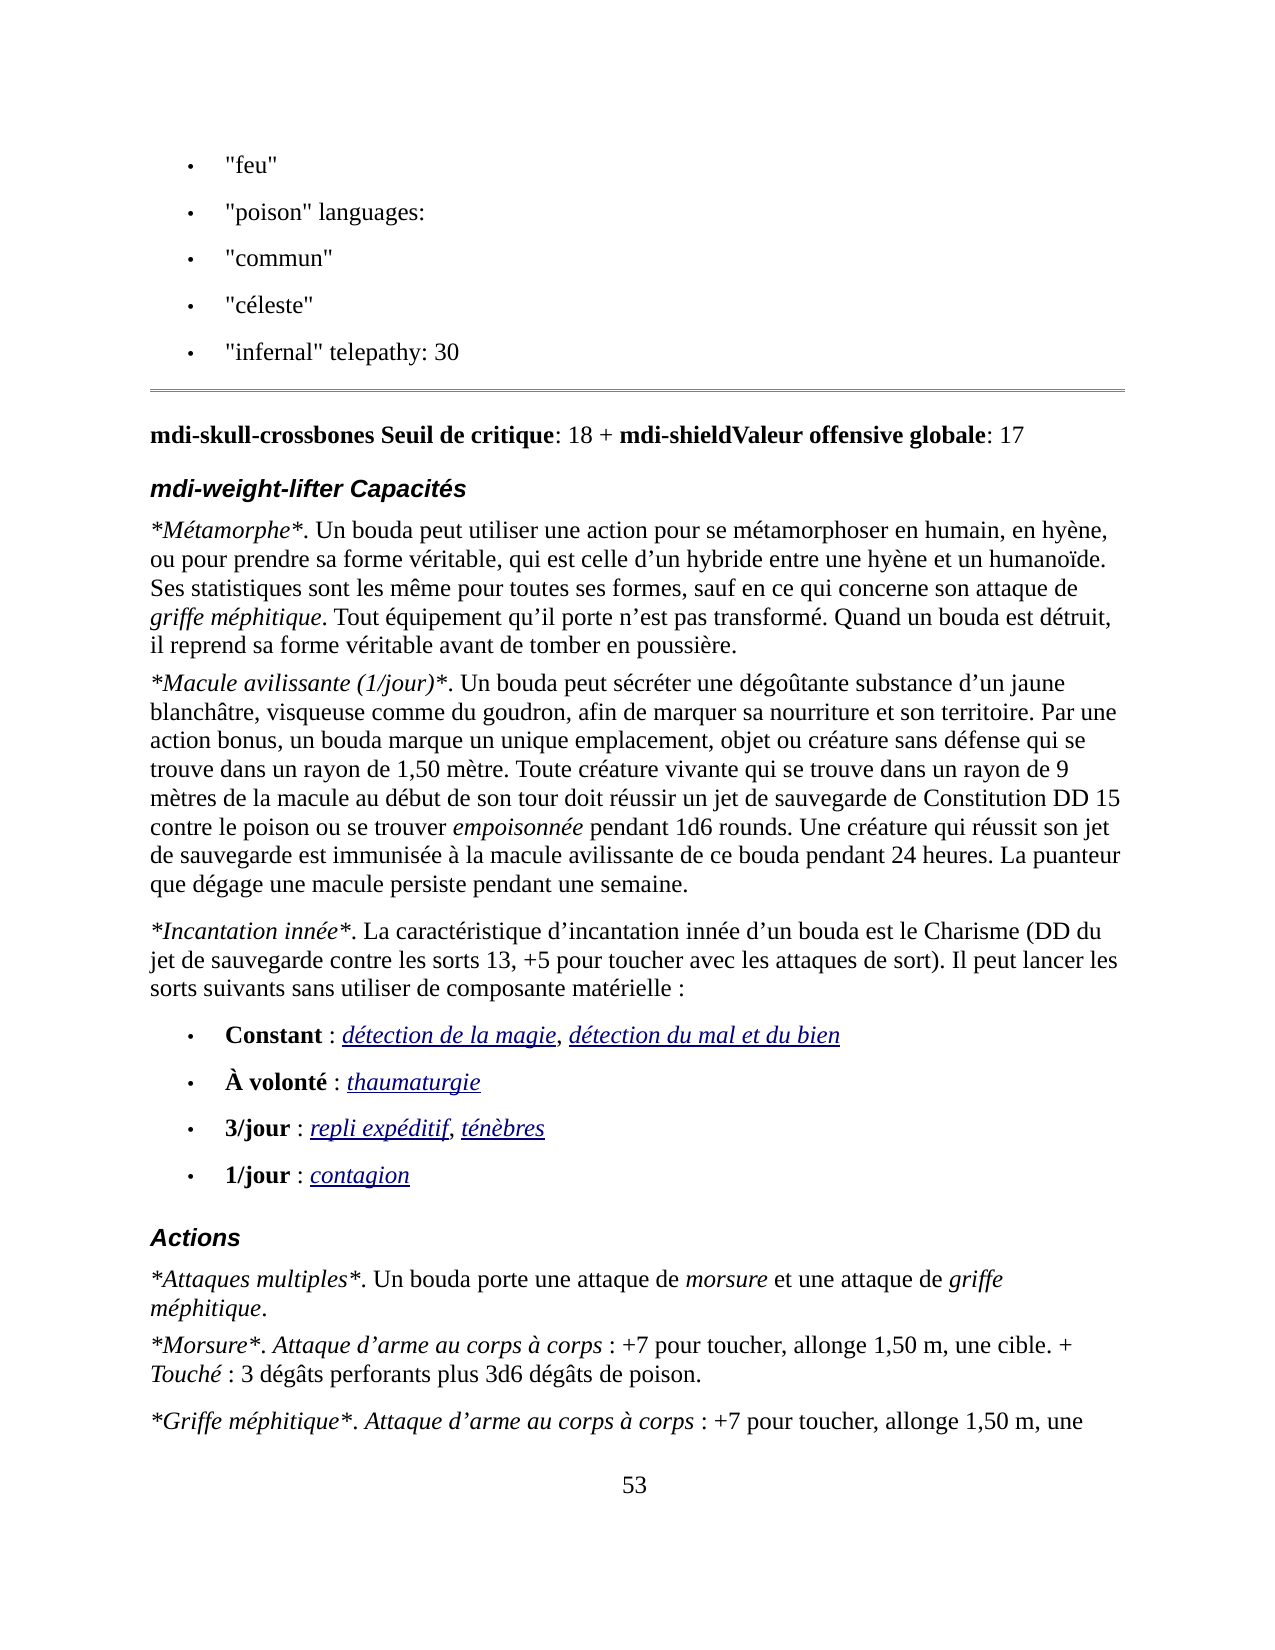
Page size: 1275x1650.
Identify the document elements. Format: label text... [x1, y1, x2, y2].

list 3/jour : repli expéditif, ténèbres [187, 1113, 1125, 1142]
list 1/jour : contagion [187, 1160, 1125, 1189]
subtitle Actions [150, 1223, 1125, 1251]
subtitle mdi-weight-lifter Capacités [150, 474, 1125, 503]
text *Métamorphe*. Un bouda peut utiliser une action pour se métamorphoser en humain, en hyène, ou pour prendre sa forme véritable, qui est celle d’un hybride entre une hyène et un humanoïde. Ses statistiques sont les même pour toutes ses formes, sauf en ce qui concerne son attaque de griffe méphitique. Tout équipement qu’il porte n’est pas transformé. Quand un bouda est détruit, il reprend sa forme véritable avant de tomber en poussière. [150, 515, 1125, 659]
text *Macule avilissante (1/jour)*. Un bouda peut sécréter une dégoûtante substance d’un jaune blanchâtre, visqueuse comme du goudron, afin de marquer sa nourriture et son territoire. Par une action bonus, un bouda marque un unique emplacement, objet ou créature sans défense qui se trouve dans un rayon de 1,50 mètre. Toute créature vivante qui se trouve dans un rayon de 9 mètres de la macule au début de son tour doit réussir un jet de sauvegarde de Constitution DD 15 contre le poison ou se trouver empoisonnée pendant 1d6 rounds. Une créature qui réussit son jet de sauvegarde est immunisée à la macule avilissante de ce bouda pendant 24 heures. La puanteur que dégage une macule persiste pendant une semaine. [150, 668, 1125, 898]
list "feu" [187, 150, 1125, 179]
list "poison" languages: [187, 197, 1125, 225]
list "commun" [187, 243, 1125, 272]
list "céleste" [187, 290, 1125, 319]
text mdi-skull-crossbones Seuil de critique: 18 + mdi-shieldValeur offensive globale: 17 [150, 421, 1125, 449]
list Constant : détection de la magie, détection du mal et du bien [187, 1020, 1125, 1049]
text *Griffe méphitique*. Attaque d’arme au corps à corps : +7 pour toucher, allonge 1,50 m, une [150, 1406, 1125, 1434]
text *Attaques multiples*. Un bouda porte une attaque de morsure et une attaque de griffe méphitique. [150, 1264, 1125, 1321]
text *Morsure*. Attaque d’arme au corps à corps : +7 pour toucher, allonge 1,50 m, une cible. + Touché : 3 dégâts perforants plus 3d6 dégâts de poison. [150, 1330, 1125, 1388]
list "infernal" telepathy: 30 [187, 337, 1125, 365]
list À volonté : thaumaturgie [187, 1067, 1125, 1096]
text *Incantation innée*. La caractéristique d’incantation innée d’un bouda est le Charisme (DD du jet de sauvegarde contre les sorts 13, +5 pour toucher avec les attaques de sort). Il peut lancer les sorts suivants sans utiliser de composante matérielle : [150, 916, 1125, 1002]
